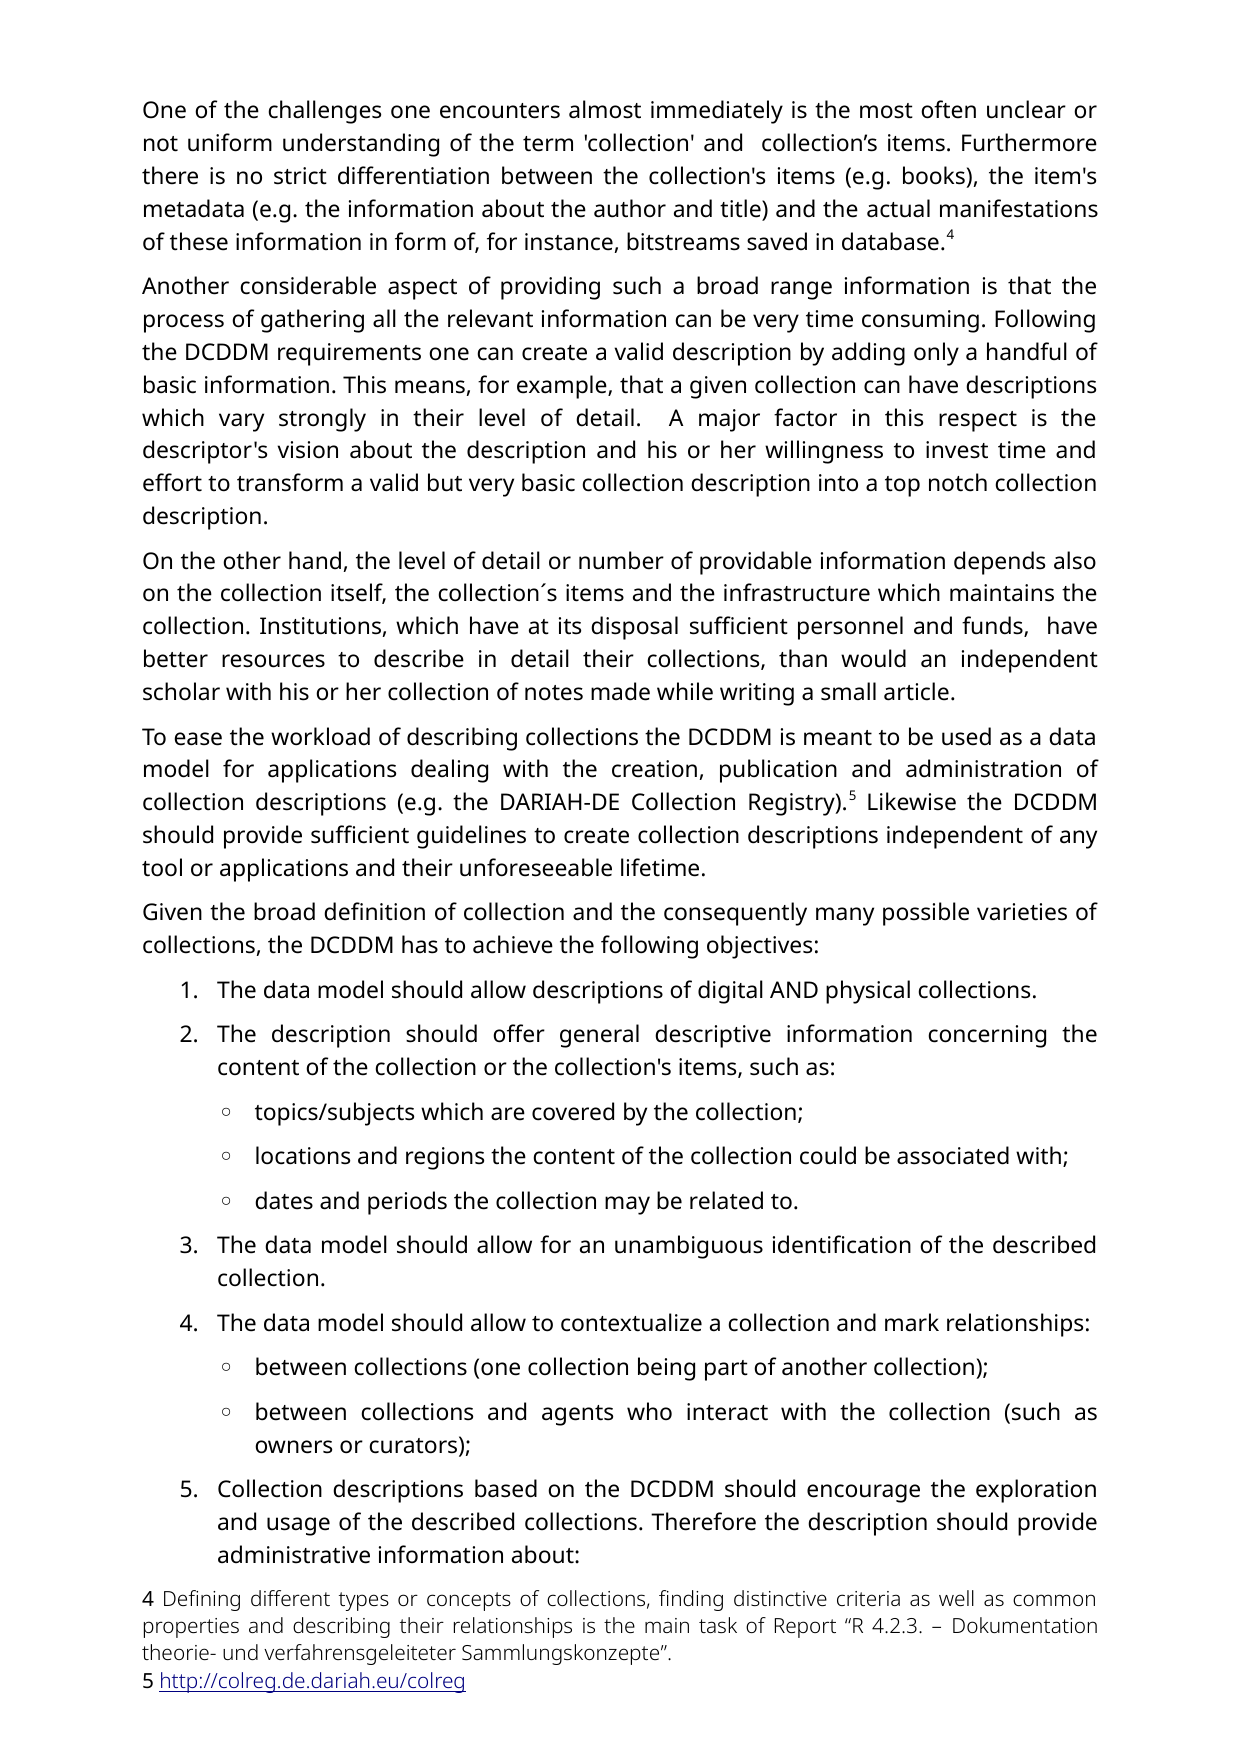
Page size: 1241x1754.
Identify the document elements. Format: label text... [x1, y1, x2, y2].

list The data model should allow descriptions of digital AND physical collections. [179, 974, 1098, 1005]
list locations and regions the content of the collection could be associated with; [217, 1140, 1098, 1171]
list between collections and agents who interact with the collection (such as owners or curators); [217, 1396, 1098, 1460]
text Another considerable aspect of providing such a broad range information is that the process of gathering all the relevant information can be very time consuming. Following the DCDDM requirements one can create a valid description by adding only a handful of basic information. This means, for example, that a given collection can have descriptions which vary strongly in their level of detail. A major factor in this respect is the descriptor's vision about the description and his or her willingness to invest time and effort to transform a valid but very basic collection description into a top notch collection description. [142, 270, 1098, 531]
text One of the challenges one encounters almost immediately is the most often unclear or not uniform understanding of the term 'collection' and collection’s items. Furthermore there is no strict differentiation between the collection's items (e.g. books), the item's metadata (e.g. the information about the author and title) and the actual manifestations of these information in form of, for instance, bitstreams saved in database. [142, 94, 1098, 257]
text http://colreg.de.dariah.eu/colreg [142, 1666, 1098, 1695]
list dates and periods the collection may be related to. [217, 1185, 1098, 1216]
list topics/subjects which are covered by the collection; [217, 1096, 1098, 1127]
text Given the broad definition of collection and the consequently many possible varieties of collections, the DCDDM has to achieve the following objectives: [142, 896, 1098, 960]
text On the other hand, the level of detail or number of providable information depends also on the collection itself, the collection´s items and the infrastructure which maintains the collection. Institutions, which have at its disposal sufficient personnel and funds, have better resources to describe in detail their collections, than would an independent scholar with his or her collection of notes made while writing a small article. [142, 544, 1098, 707]
list between collections (one collection being part of another collection); [217, 1351, 1098, 1383]
list Collection descriptions based on the DCDDM should encourage the exploration and usage of the described collections. Therefore the description should provide administrative information about: [179, 1473, 1098, 1570]
text Defining different types or concepts of collections, finding distinctive criteria as well as common properties and describing their relationships is the main task of Report “R 4.2.3. – Dokumentation theorie- und verfahrensgeleiteter Sammlungskonzepte”. [142, 1584, 1098, 1666]
list The description should offer general descriptive information concerning the content of the collection or the collection's items, such as: [179, 1018, 1098, 1082]
list The data model should allow to contextualize a collection and mark relationships: [179, 1307, 1098, 1338]
list The data model should allow for an unambiguous identification of the described collection. [179, 1229, 1098, 1293]
text To ease the workload of describing collections the DCDDM is meant to be used as a data model for applications dealing with the creation, publication and administration of collection descriptions (e.g. the DARIAH-DE Collection Registry). Likewise the DCDDM should provide sufficient guidelines to create collection descriptions independent of any tool or applications and their unforeseeable lifetime. [142, 720, 1098, 883]
